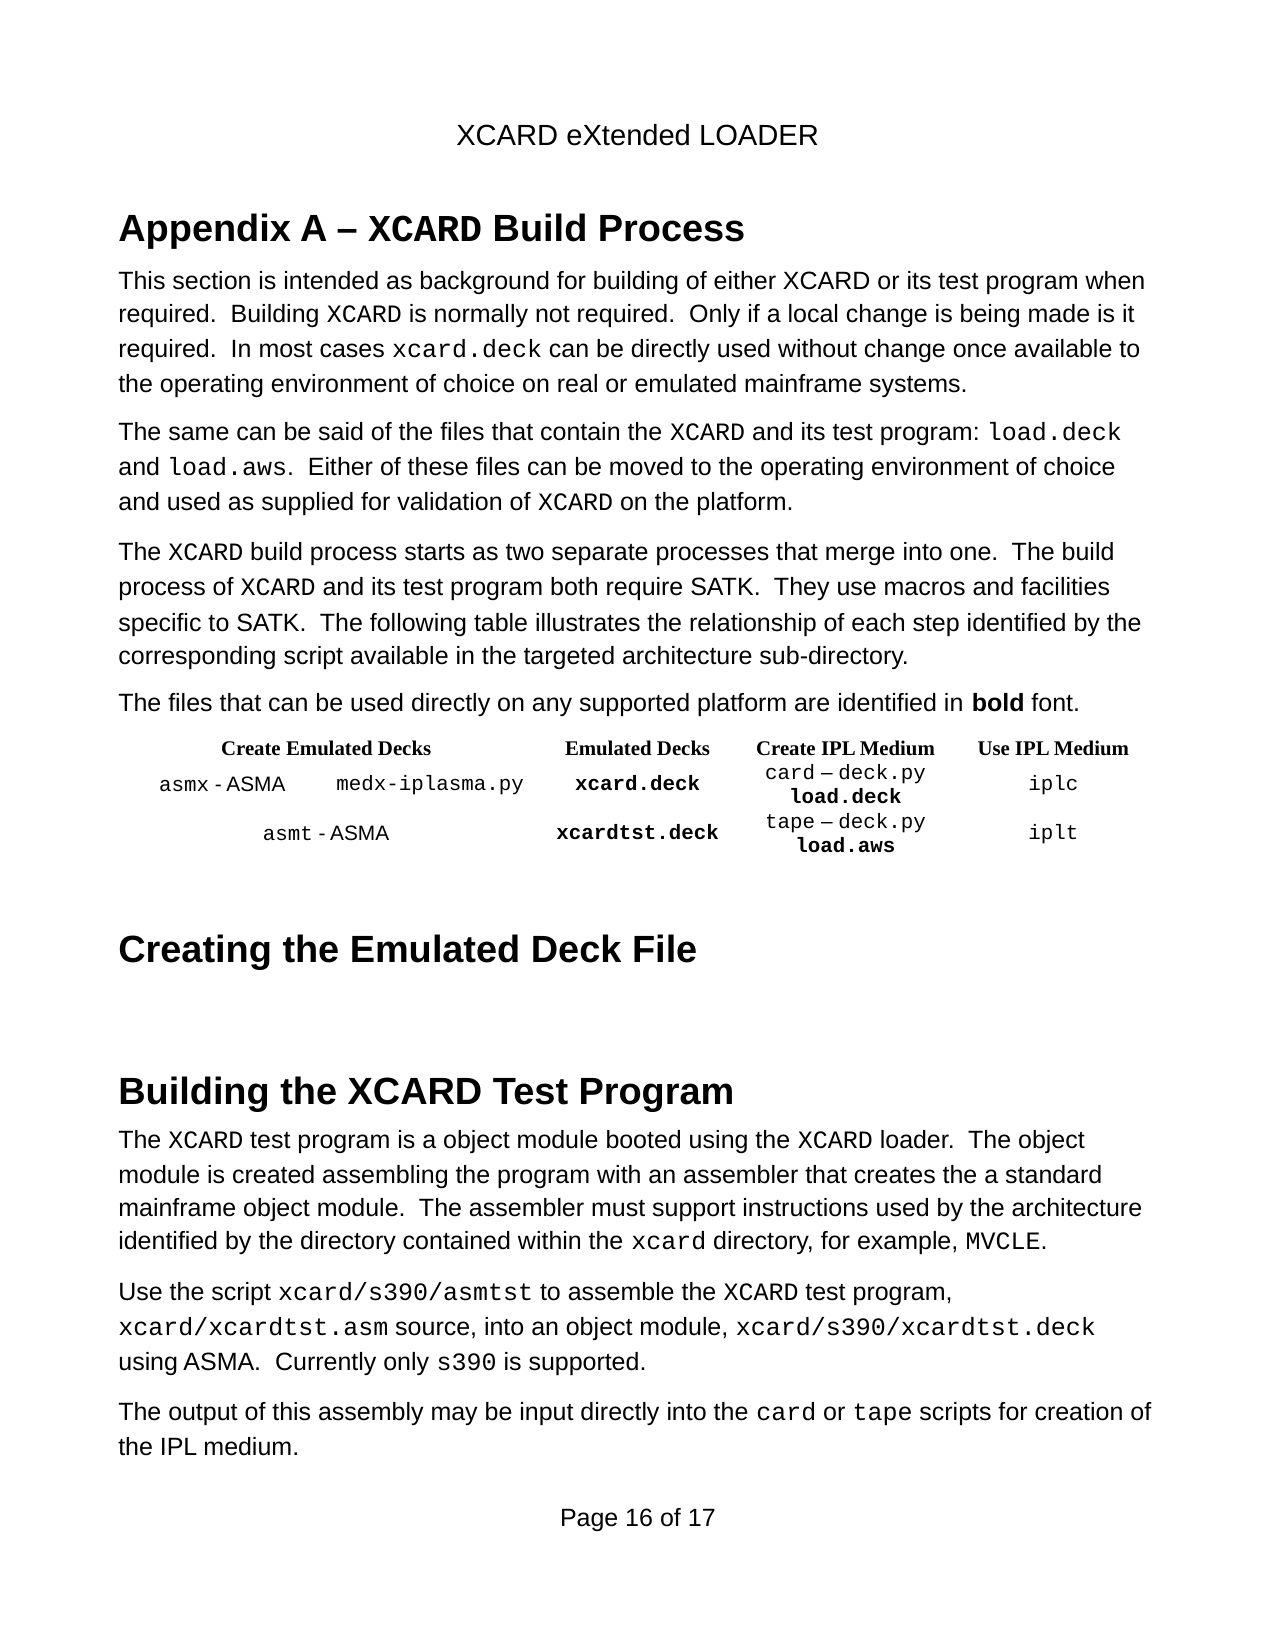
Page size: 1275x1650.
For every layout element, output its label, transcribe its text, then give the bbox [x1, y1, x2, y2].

text The files that can be used directly on any supported platform are identified in bold font. [118, 688, 1157, 717]
table_cell tape – deck.py load.aws [741, 809, 949, 859]
text The XCARD build process starts as two separate processes that merge into one. The build process of XCARD and its test program both require SATK. They use macros and facilities specific to SATK. The following table illustrates the relationship of each step identified by the corresponding script available in the targeted architecture sub-directory. [118, 537, 1157, 669]
table_header Emulated Decks [534, 736, 741, 760]
table_cell xcardtst.deck [534, 809, 741, 859]
text Use the script xcard/s390/asmtst to assemble the XCARD test program, xcard/xcardtst.asm source, into an object module, xcard/s390/xcardtst.deck using ASMA. Currently only s390 is supported. [118, 1276, 1157, 1378]
subtitle Building the XCARD Test Program [118, 1069, 1157, 1113]
text The same can be said of the files that contain the XCARD and its test program: load.deck and load.aws. Either of these files can be moved to the operating environment of choice and used as supplied for validation of XCARD on the platform. [118, 417, 1157, 518]
subtitle Appendix A – XCARD Build Process [118, 206, 1157, 253]
table_header Create Emulated Decks [118, 736, 533, 760]
table_cell iplt [949, 809, 1157, 859]
subtitle Creating the Emulated Deck File [118, 927, 1157, 971]
table_cell xcard.deck [534, 760, 741, 809]
text The output of this assembly may be input directly into the card or tape scripts for creation of the IPL medium. [118, 1397, 1157, 1461]
table_header Create IPL Medium [741, 736, 949, 760]
text The XCARD test program is a object module booted using the XCARD loader. The object module is created assembling the program with an assembler that creates the a standard mainframe object module. The assembler must support instructions used by the architecture identified by the directory contained within the xcard directory, for example, MVCLE. [118, 1125, 1157, 1257]
text This section is intended as background for building of either XCARD or its test program when required. Building XCARD is normally not required. Only if a local change is being made is it required. In most cases xcard.deck can be directly used without change once available to the operating environment of choice on real or emulated mainframe systems. [118, 266, 1157, 398]
table_header Use IPL Medium [949, 736, 1157, 760]
table_cell iplc [949, 760, 1157, 809]
table_cell medx-iplasma.py [326, 760, 533, 809]
table_cell asmt - ASMA [118, 809, 533, 859]
table_cell card – deck.py load.deck [741, 760, 949, 809]
table_cell asmx - ASMA [118, 760, 326, 809]
